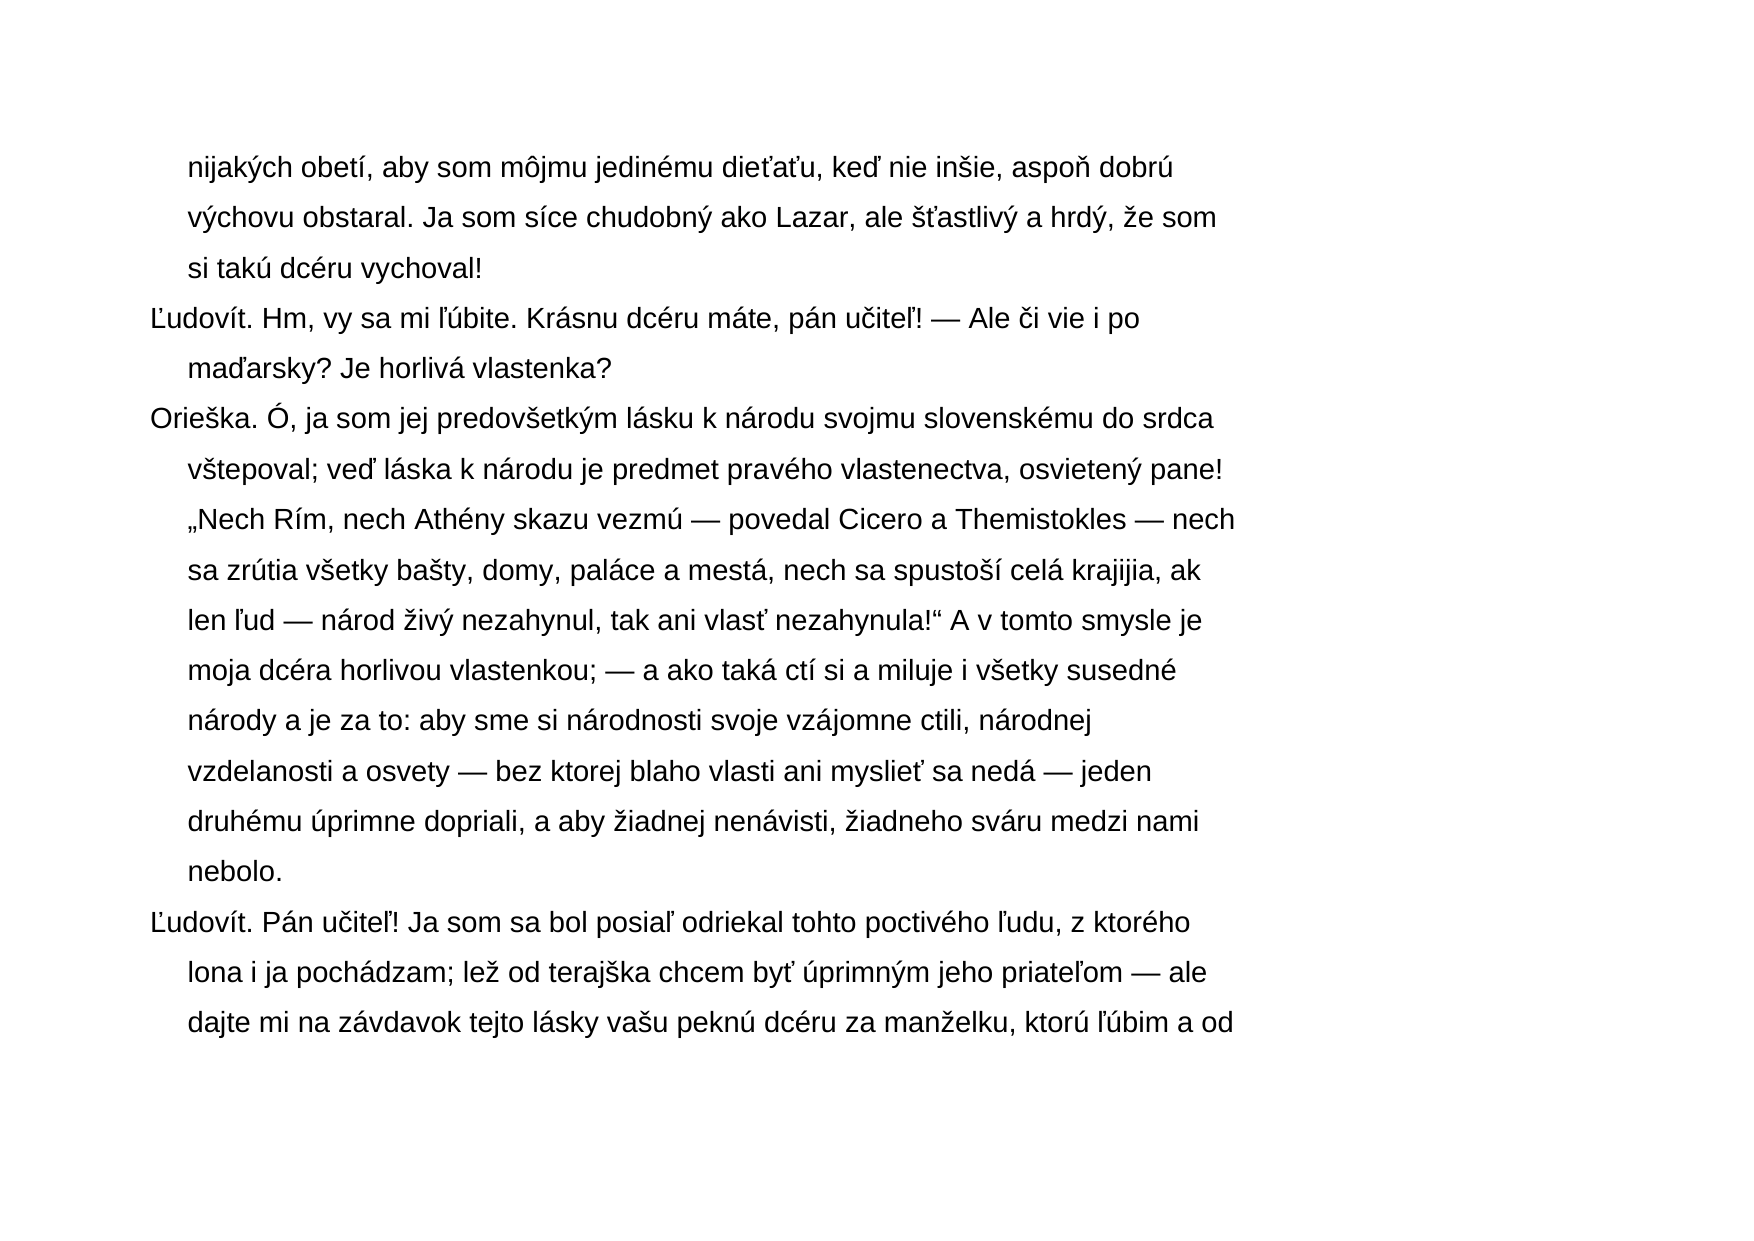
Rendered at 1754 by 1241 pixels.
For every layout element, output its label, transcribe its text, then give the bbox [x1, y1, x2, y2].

text nijakých obetí, aby som môjmu jedinému die­ťaťu, keď nie inšie, aspoň dobrú výchovu ob­staral. Ja som síce chudobný ako Lazar, ale šťastlivý a hrdý, že som si takú dcéru vy­choval! [150, 150, 1243, 284]
text Orieška. Ó, ja som jej predovšetkým lásku k národu svojmu slovenskému do srdca všte­poval; veď láska k národu je predmet pra­vého vlastenectva, osvietený pane! „Nech Rím, nech Athény skazu vezmú — povedal Cicero a Themistokles — nech sa zrútia všetky bašty, domy, paláce a mestá, nech sa spustoší celá krajijia, ak len ľud — národ živý nezahynul, tak ani vlasť nezahynula!“ A v tomto smysle je moja dcéra horlivou vlastenkou; — a ako taká ctí si a miluje i všetky susedné národy a je za to: aby sme si národnosti svoje vzá­jomne ctili, národnej vzdelanosti a osvety — bez ktorej blaho vlasti ani myslieť sa nedá — jeden druhému úprimne dopriali, a aby žiadnej nenávisti, žiadneho sváru medzi nami nebolo. [150, 402, 1243, 888]
text Ľudovít. Pán učiteľ! Ja som sa bol posiaľ odriekal tohto poctivého ľudu, z ktorého lona i ja pochádzam; lež od terajška chcem byť úprimným jeho priateľom — ale dajte mi na závdavok tejto lásky vašu peknú dcéru za manželku, ktorú ľúbim a od [150, 905, 1243, 1039]
text Ľudovít. Hm, vy sa mi ľúbite. Krásnu dcéru máte, pán učiteľ! — Ale či vie i po maďar­sky? Je horlivá vlastenka? [150, 301, 1243, 385]
